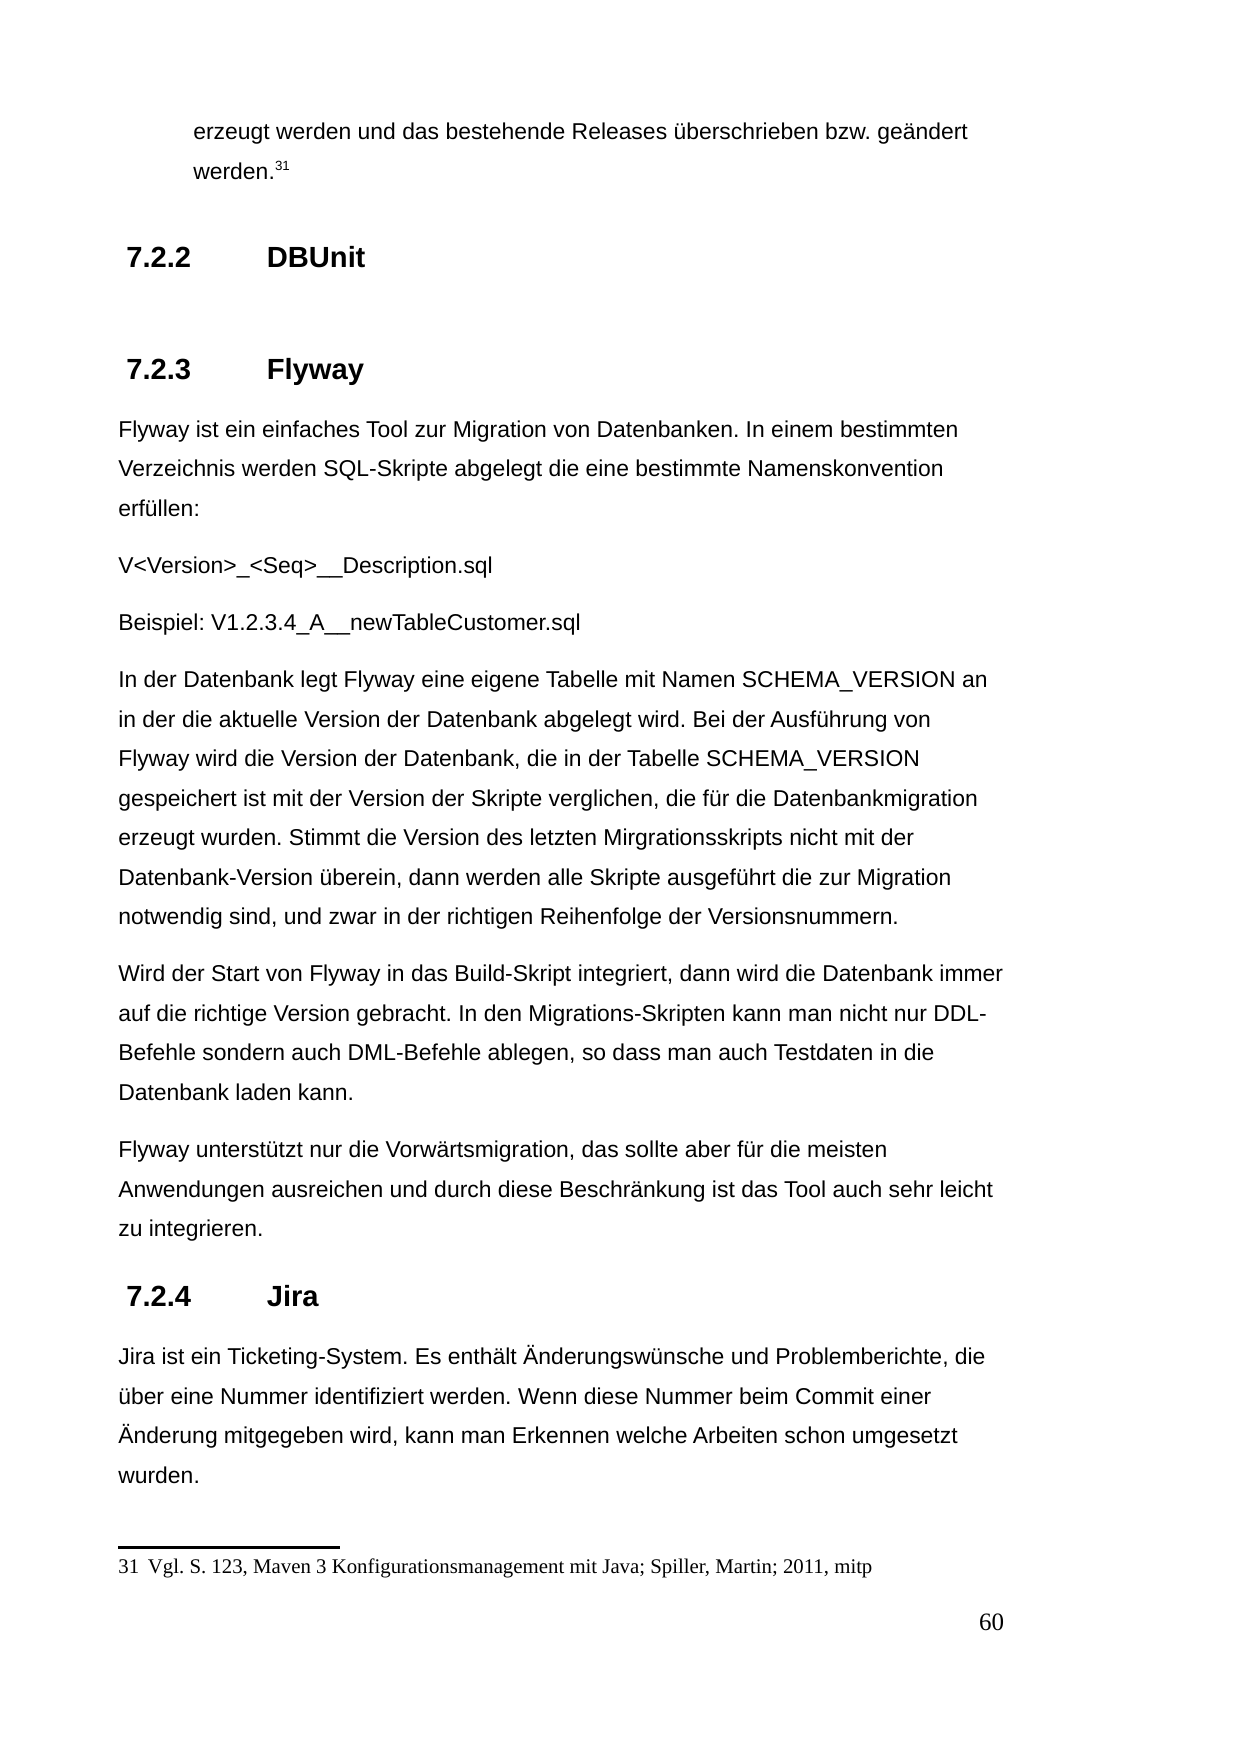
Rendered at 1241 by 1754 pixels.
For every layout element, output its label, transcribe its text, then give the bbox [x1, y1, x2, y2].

text Flyway unterstützt nur die Vorwärtsmigration, das sollte aber für die meisten Anwendungen ausreichen und durch diese Beschränkung ist das Tool auch sehr leicht zu integrieren. [118, 1136, 1004, 1241]
subtitle Flyway [118, 352, 1004, 386]
text V<Version>_<Seq>__Description.sql [118, 552, 1004, 578]
text In der Datenbank legt Flyway eine eigene Tabelle mit Namen SCHEMA_VERSION an in der die aktuelle Version der Datenbank abgelegt wird. Bei der Ausführung von Flyway wird die Version der Datenbank, die in der Tabelle SCHEMA_VERSION gespeichert ist mit der Version der Skripte verglichen, die für die Datenbankmigration erzeugt wurden. Stimmt die Version des letzten Mirgrationsskripts nicht mit der Datenbank-Version überein, dann werden alle Skripte ausgeführt die zur Migration notwendig sind, und zwar in der richtigen Reihenfolge der Versionsnummern. [118, 666, 1004, 929]
list Vgl. S. 123, Maven 3 Konfigurationsmanagement mit Java; Spiller, Martin; 2011, mitp [118, 1553, 1004, 1578]
text Jira ist ein Ticketing-System. Es enthält Änderungswünsche und Problemberichte, die über eine Nummer identifiziert werden. Wenn diese Nummer beim Commit einer Änderung mitgegeben wird, kann man Erkennen welche Arbeiten schon umgesetzt wurden. [118, 1343, 1004, 1488]
text Flyway ist ein einfaches Tool zur Migration von Datenbanken. In einem bestimmten Verzeichnis werden SQL-Skripte abgelegt die eine bestimmte Namenskonvention erfüllen: [118, 416, 1004, 521]
subtitle DBUnit [118, 240, 1004, 273]
list erzeugt werden und das bestehende Releases überschrieben bzw. geändert werden. [156, 118, 1004, 184]
subtitle Jira [118, 1279, 1004, 1313]
text Wird der Start von Flyway in das Build-Skript integriert, dann wird die Datenbank immer auf die richtige Version gebracht. In den Migrations-Skripten kann man nicht nur DDL-Befehle sondern auch DML-Befehle ablegen, so dass man auch Testdaten in die Datenbank laden kann. [118, 960, 1004, 1105]
text Beispiel: V1.2.3.4_A__newTableCustomer.sql [118, 609, 1004, 636]
